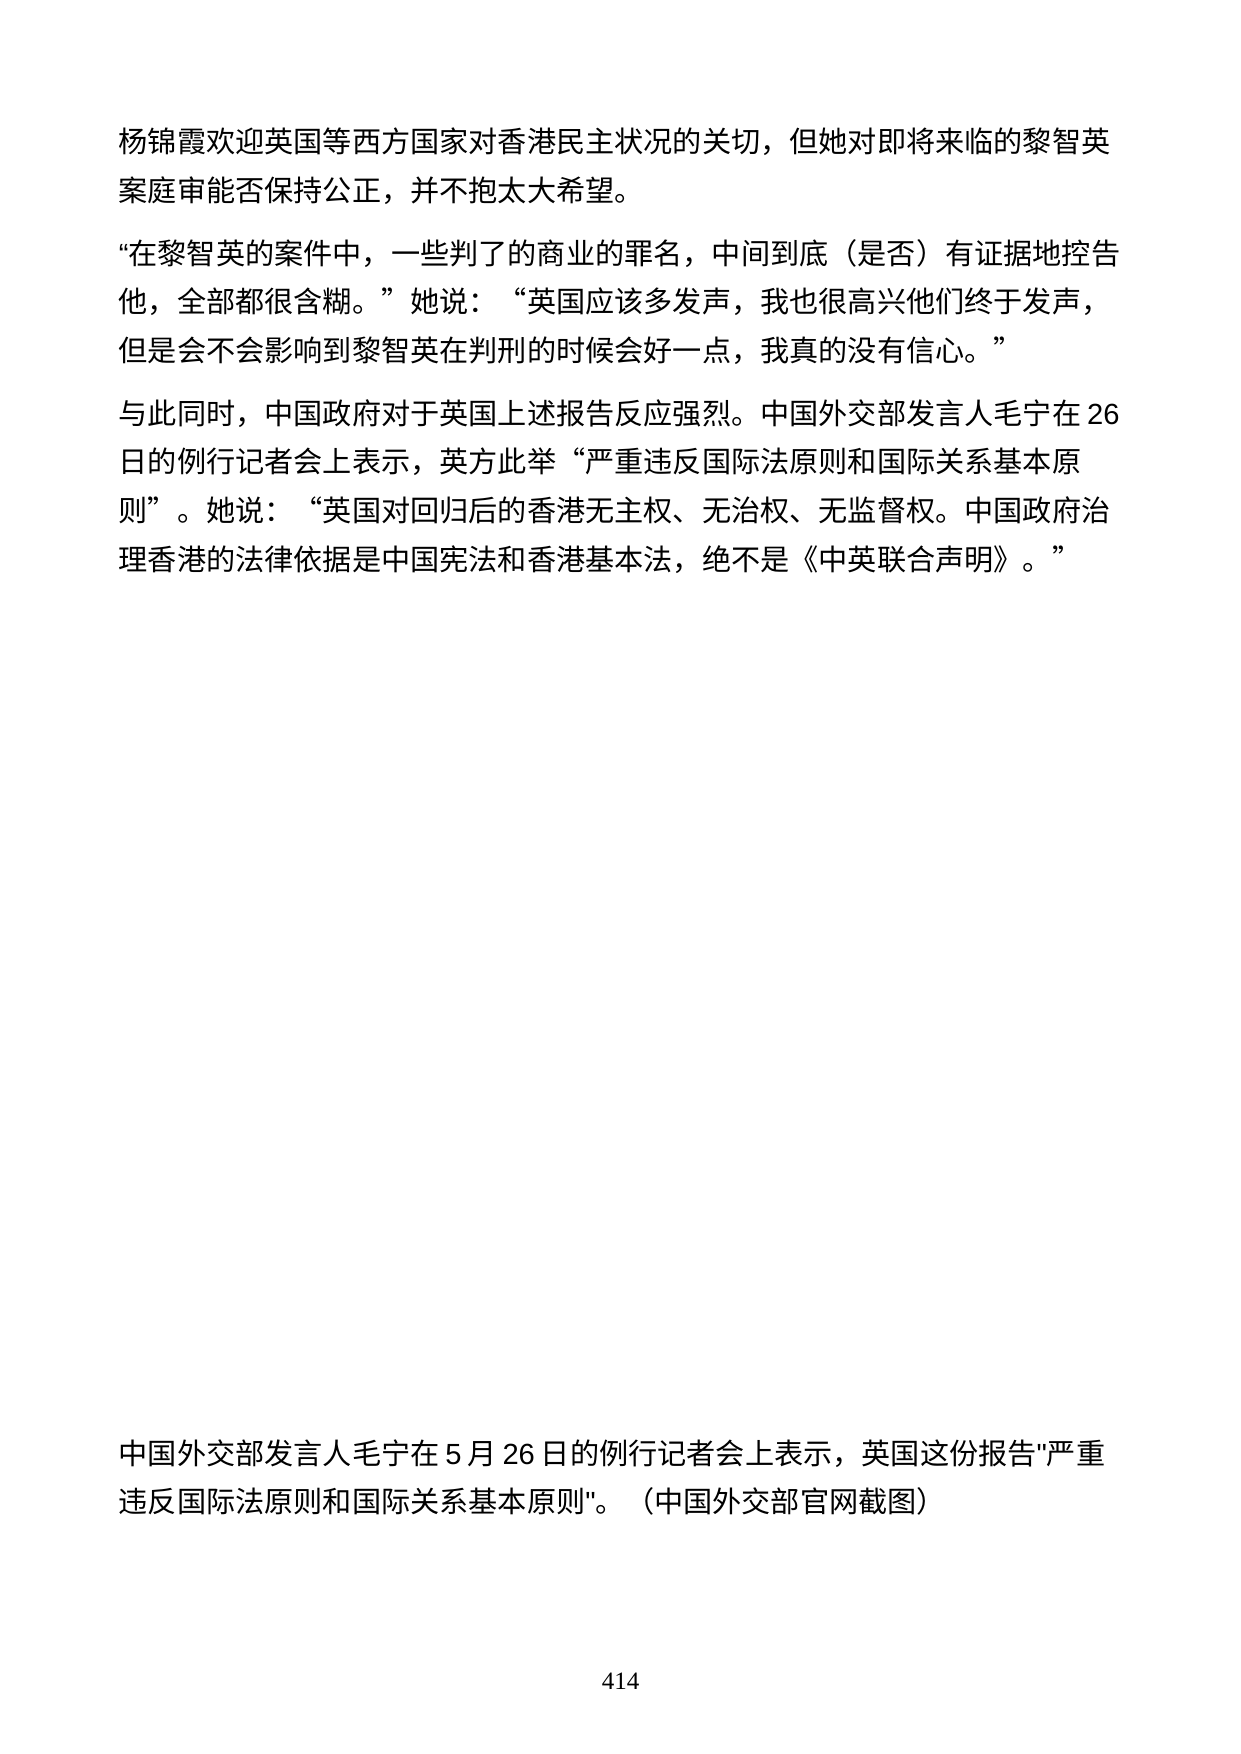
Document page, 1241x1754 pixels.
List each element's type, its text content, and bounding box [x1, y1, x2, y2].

text 中国外交部发言人毛宁在5月26日的例行记者会上表示，英国这份报告"严重违反国际法原则和国际关系基本原则"。（中国外交部官网截图） [118, 599, 1122, 1521]
text 与此同时，中国政府对于英国上述报告反应强烈。中国外交部发言人毛宁在26日的例行记者会上表示，英方此举“严重违反国际法原则和国际关系基本原则”。她说：“英国对回归后的香港无主权、无治权、无监督权。中国政府治理香港的法律依据是中国宪法和香港基本法，绝不是《中英联合声明》。” [118, 390, 1122, 578]
text 杨锦霞欢迎英国等西方国家对香港民主状况的关切，但她对即将来临的黎智英案庭审能否保持公正，并不抱太大希望。 [118, 118, 1122, 209]
text “在黎智英的案件中，一些判了的商业的罪名，中间到底（是否）有证据地控告他，全部都很含糊。”她说：“英国应该多发声，我也很高兴他们终于发声，但是会不会影响到黎智英在判刑的时候会好一点，我真的没有信心。” [118, 230, 1122, 369]
